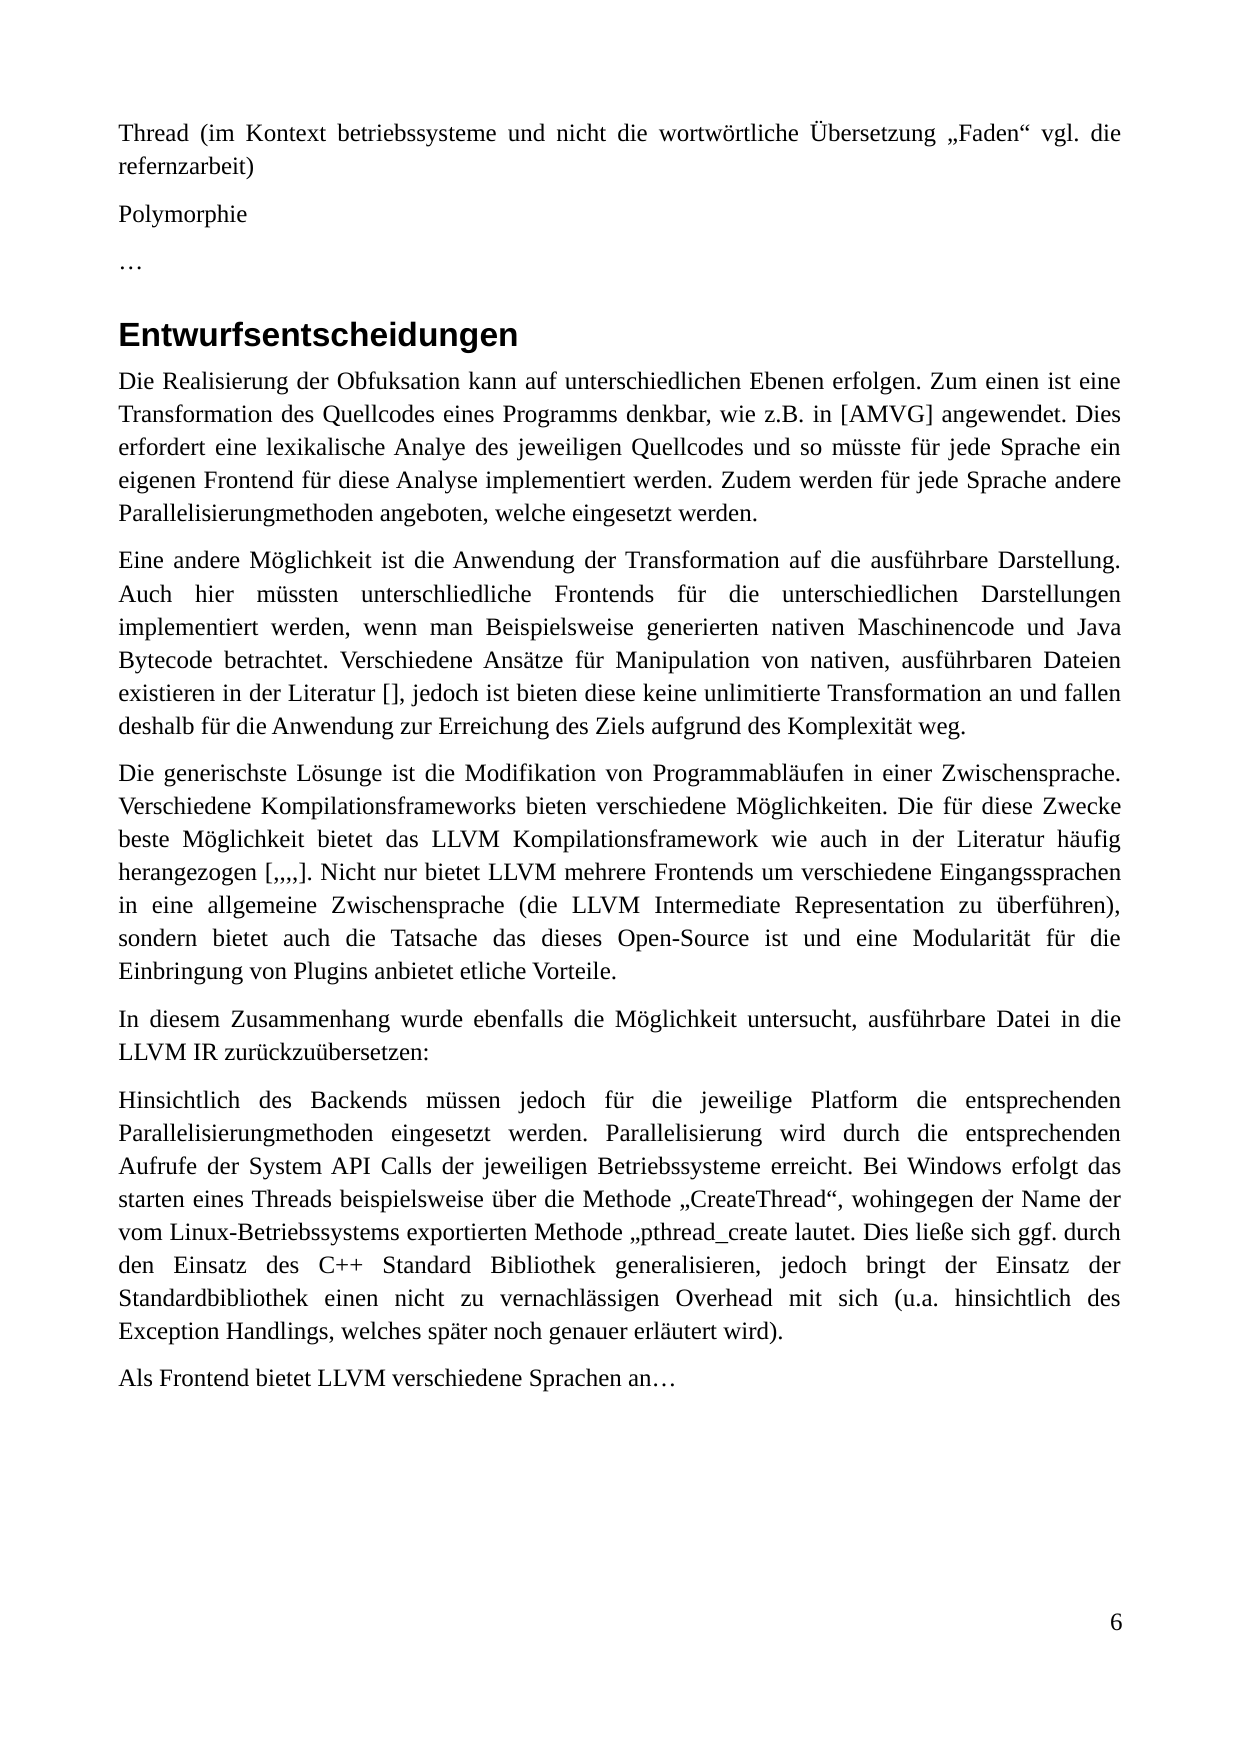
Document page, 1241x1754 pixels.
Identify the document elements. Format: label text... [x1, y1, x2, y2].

text Die generischste Lösunge ist die Modifikation von Programmabläufen in einer Zwischensprache. Verschiedene Kompilationsframeworks bieten verschiedene Möglichkeiten. Die für diese Zwecke beste Möglichkeit bietet das LLVM Kompilationsframework wie auch in der Literatur häufig herangezogen [,,,,]. Nicht nur bietet LLVM mehrere Frontends um verschiedene Eingangssprachen in eine allgemeine Zwischensprache (die LLVM Intermediate Representation zu überführen), sondern bietet auch die Tatsache das dieses Open-Source ist und eine Modularität für die Einbringung von Plugins anbietet etliche Vorteile. [118, 758, 1122, 985]
text Die Realisierung der Obfuksation kann auf unterschiedlichen Ebenen erfolgen. Zum einen ist eine Transformation des Quellcodes eines Programms denkbar, wie z.B. in [AMVG] angewendet. Dies erfordert eine lexikalische Analye des jeweiligen Quellcodes und so müsste für jede Sprache ein eigenen Frontend für diese Analyse implementiert werden. Zudem werden für jede Sprache andere Parallelisierungmethoden angeboten, welche eingesetzt werden. [118, 366, 1122, 527]
text In diesem Zusammenhang wurde ebenfalls die Möglichkeit untersucht, ausführbare Datei in die LLVM IR zurückzuübersetzen: [118, 1004, 1122, 1066]
text Thread (im Kontext betriebssysteme und nicht die wortwörtliche Übersetzung „Faden“ vgl. die refernzarbeit) [118, 118, 1122, 180]
text Eine andere Möglichkeit ist die Anwendung der Transformation auf die ausführbare Darstellung. Auch hier müssten unterschliedliche Frontends für die unterschiedlichen Darstellungen implementiert werden, wenn man Beispielsweise generierten nativen Maschinencode und Java Bytecode betrachtet. Verschiedene Ansätze für Manipulation von nativen, ausführbaren Dateien existieren in der Literatur [], jedoch ist bieten diese keine unlimitierte Transformation an und fallen deshalb für die Anwendung zur Erreichung des Ziels aufgrund des Komplexität weg. [118, 546, 1122, 739]
text Hinsichtlich des Backends müssen jedoch für die jeweilige Platform die entsprechenden Parallelisierungmethoden eingesetzt werden. Parallelisierung wird durch die entsprechenden Aufrufe der System API Calls der jeweiligen Betriebssysteme erreicht. Bei Windows erfolgt das starten eines Threads beispielsweise über die Methode „CreateThread“, wohingegen der Name der vom Linux-Betriebssystems exportierten Methode „pthread_create lautet. Dies ließe sich ggf. durch den Einsatz des C++ Standard Bibliothek generalisieren, jedoch bringt der Einsatz der Standardbibliothek einen nicht zu vernachlässigen Overhead mit sich (u.a. hinsichtlich des Exception Handlings, welches später noch genauer erläutert wird). [118, 1085, 1122, 1344]
text Polymorphie [118, 199, 1122, 227]
subtitle Entwurfsentscheidungen [118, 315, 1122, 353]
text … [118, 246, 1122, 275]
text Als Frontend bietet LLVM verschiedene Sprachen an… [118, 1363, 1122, 1392]
